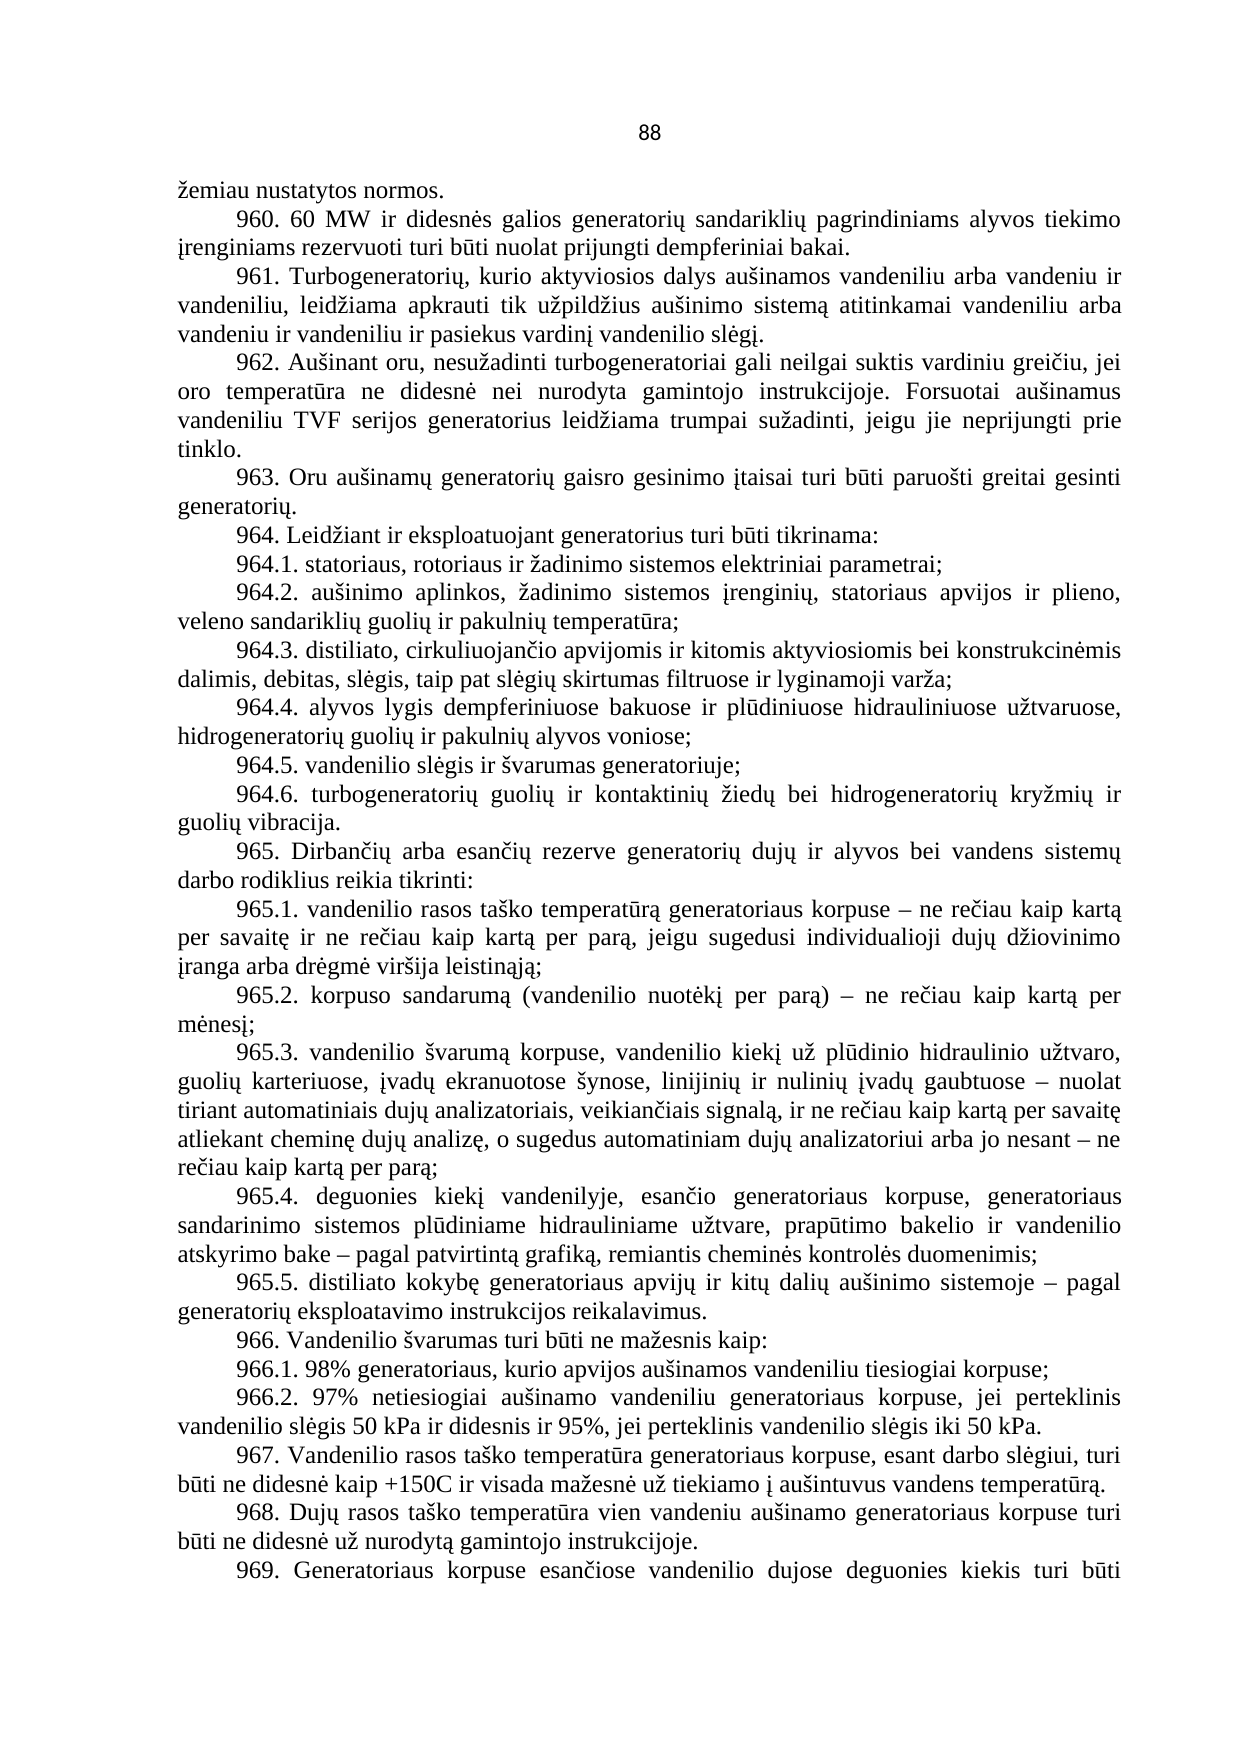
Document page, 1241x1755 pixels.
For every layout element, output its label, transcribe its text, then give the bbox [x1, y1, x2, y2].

text 964. Leidžiant ir eksploatuojant generatorius turi būti tikrinama: [177, 520, 1122, 549]
text 964.5. vandenilio slėgis ir švarumas generatoriuje; [177, 750, 1122, 779]
text 965.5. distiliato kokybę generatoriaus apvijų ir kitų dalių aušinimo sistemoje – pagal generatorių eksploatavimo instrukcijos reikalavimus. [177, 1267, 1122, 1325]
text 964.2. aušinimo aplinkos, žadinimo sistemos įrenginių, statoriaus apvijos ir plieno, veleno sandariklių guolių ir pakulnių temperatūra; [177, 577, 1122, 635]
text 967. Vandenilio rasos taško temperatūra generatoriaus korpuse, esant darbo slėgiui, turi būti ne didesnė kaip +150C ir visada mažesnė už tiekiamo į aušintuvus vandens temperatūrą. [177, 1440, 1122, 1497]
text 962. Aušinant oru, nesužadinti turbogeneratoriai gali neilgai suktis vardiniu greičiu, jei oro temperatūra ne didesnė nei nurodyta gamintojo instrukcijoje. Forsuotai aušinamus vandeniliu TVF serijos generatorius leidžiama trumpai sužadinti, jeigu jie neprijungti prie tinklo. [177, 347, 1122, 462]
text 961. Turbogeneratorių, kurio aktyviosios dalys aušinamos vandeniliu arba vandeniu ir vandeniliu, leidžiama apkrauti tik užpildžius aušinimo sistemą atitinkamai vandeniliu arba vandeniu ir vandeniliu ir pasiekus vardinį vandenilio slėgį. [177, 261, 1122, 347]
text 965.3. vandenilio švarumą korpuse, vandenilio kiekį už plūdinio hidraulinio užtvaro, guolių karteriuose, įvadų ekranuotose šynose, linijinių ir nulinių įvadų gaubtuose – nuolat tiriant automatiniais dujų analizatoriais, veikiančiais signalą, ir ne rečiau kaip kartą per savaitę atliekant cheminę dujų analizę, o sugedus automatiniam dujų analizatoriui arba jo nesant – ne rečiau kaip kartą per parą; [177, 1037, 1122, 1181]
text 965.1. vandenilio rasos taško temperatūrą generatoriaus korpuse – ne rečiau kaip kartą per savaitę ir ne rečiau kaip kartą per parą, jeigu sugedusi individualioji dujų džiovinimo įranga arba drėgmė viršija leistinąją; [177, 894, 1122, 980]
text 966.2. 97% netiesiogiai aušinamo vandeniliu generatoriaus korpuse, jei perteklinis vandenilio slėgis 50 kPa ir didesnis ir 95%, jei perteklinis vandenilio slėgis iki 50 kPa. [177, 1382, 1122, 1440]
text 964.6. turbogeneratorių guolių ir kontaktinių žiedų bei hidrogeneratorių kryžmių ir guolių vibracija. [177, 779, 1122, 836]
text 969. Generatoriaus korpuse esančiose vandenilio dujose deguonies kiekis turi būti [177, 1555, 1122, 1584]
text 964.3. distiliato, cirkuliuojančio apvijomis ir kitomis aktyviosiomis bei konstrukcinėmis dalimis, debitas, slėgis, taip pat slėgių skirtumas filtruose ir lyginamoji varža; [177, 635, 1122, 692]
text 964.1. statoriaus, rotoriaus ir žadinimo sistemos elektriniai parametrai; [177, 549, 1122, 577]
text 965. Dirbančių arba esančių rezerve generatorių dujų ir alyvos bei vandens sistemų darbo rodiklius reikia tikrinti: [177, 836, 1122, 894]
text 964.4. alyvos lygis dempferiniuose bakuose ir plūdiniuose hidrauliniuose užtvaruose, hidrogeneratorių guolių ir pakulnių alyvos voniose; [177, 692, 1122, 750]
text 963. Oru aušinamų generatorių gaisro gesinimo įtaisai turi būti paruošti greitai gesinti generatorių. [177, 462, 1122, 520]
text 965.4. deguonies kiekį vandenilyje, esančio generatoriaus korpuse, generatoriaus sandarinimo sistemos plūdiniame hidrauliniame užtvare, prapūtimo bakelio ir vandenilio atskyrimo bake – pagal patvirtintą grafiką, remiantis cheminės kontrolės duomenimis; [177, 1181, 1122, 1267]
text 966. Vandenilio švarumas turi būti ne mažesnis kaip: [177, 1325, 1122, 1354]
text 966.1. 98% generatoriaus, kurio apvijos aušinamos vandeniliu tiesiogiai korpuse; [177, 1354, 1122, 1382]
text žemiau nustatytos normos. [177, 175, 1122, 204]
text 960. 60 MW ir didesnės galios generatorių sandariklių pagrindiniams alyvos tiekimo įrenginiams rezervuoti turi būti nuolat prijungti dempferiniai bakai. [177, 204, 1122, 261]
text 968. Dujų rasos taško temperatūra vien vandeniu aušinamo generatoriaus korpuse turi būti ne didesnė už nurodytą gamintojo instrukcijoje. [177, 1497, 1122, 1555]
text 965.2. korpuso sandarumą (vandenilio nuotėkį per parą) – ne rečiau kaip kartą per mėnesį; [177, 980, 1122, 1037]
